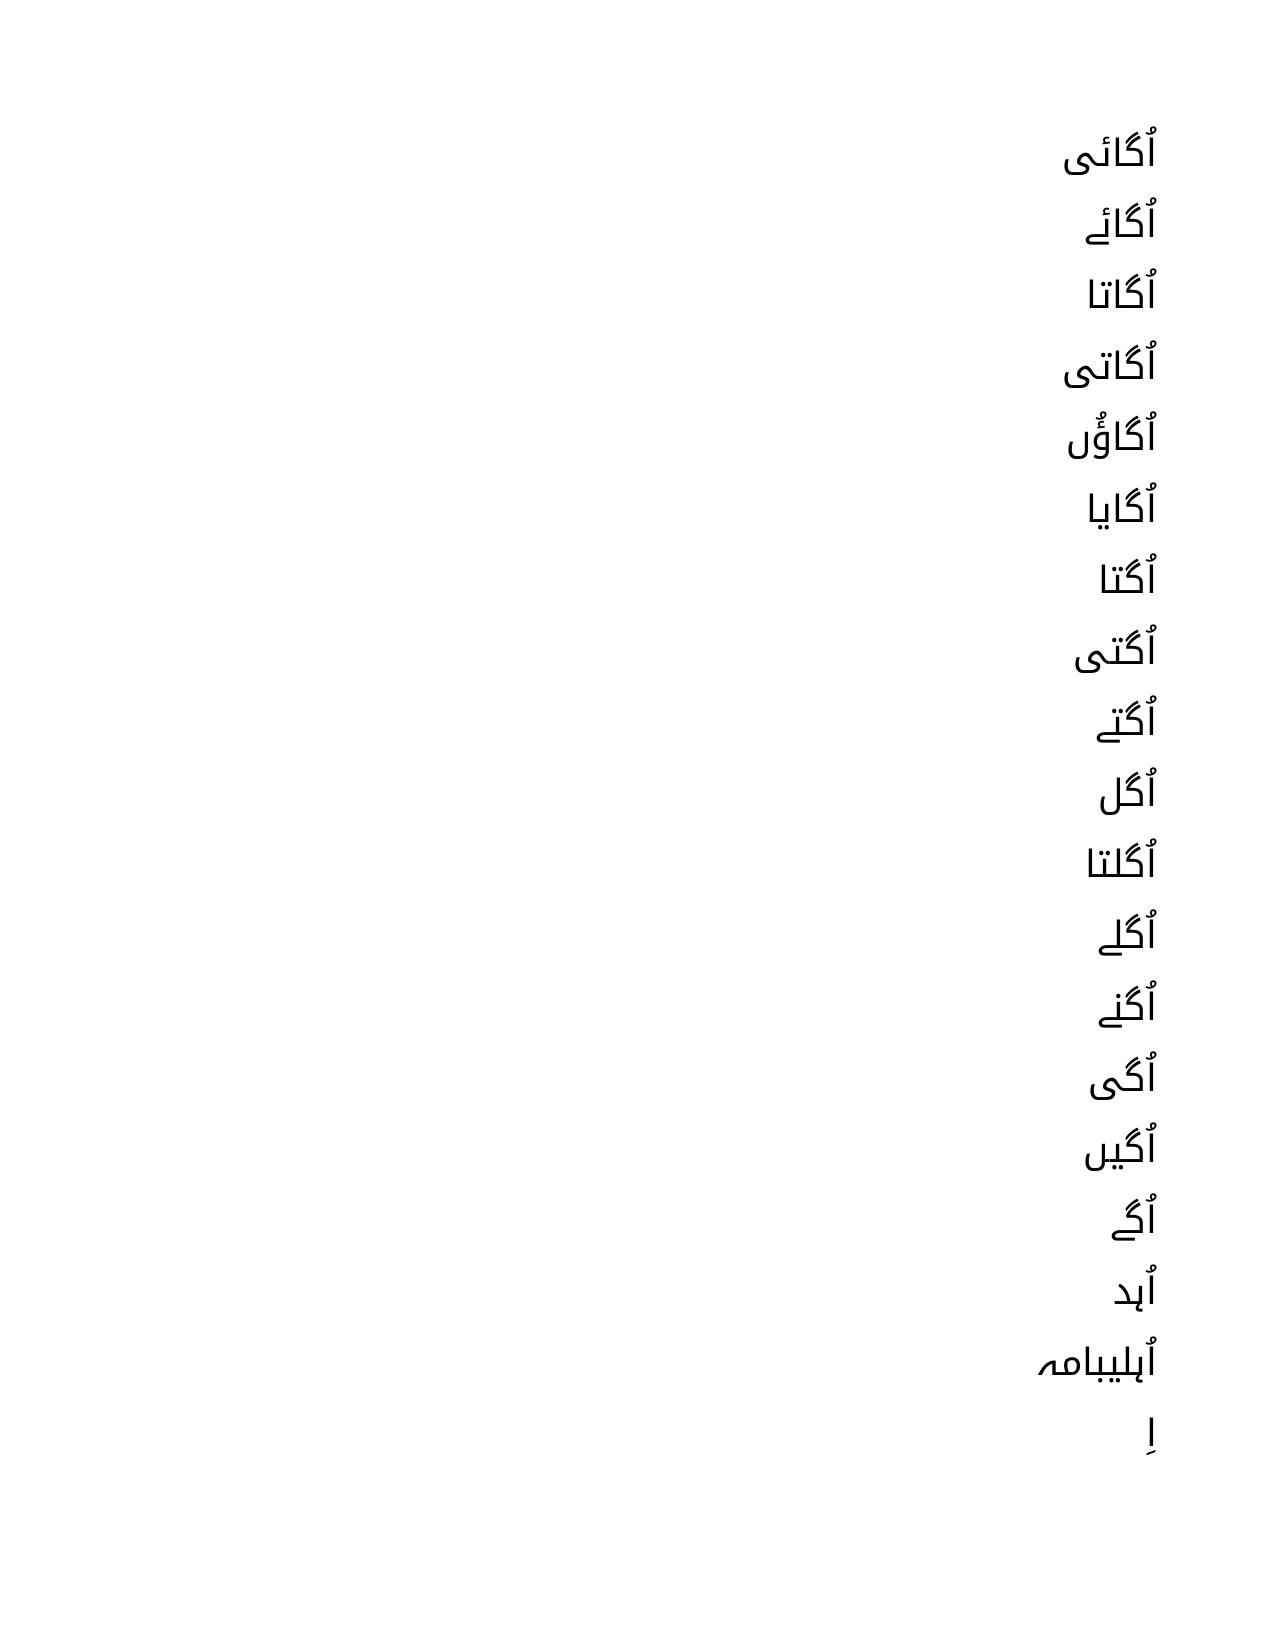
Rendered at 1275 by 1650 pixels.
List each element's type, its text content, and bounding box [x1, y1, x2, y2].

text اُگلے [118, 901, 1157, 972]
text اُگائے [118, 189, 1157, 260]
text اُگے [118, 1185, 1157, 1256]
text اُگی [118, 1043, 1157, 1114]
text اُگائی [118, 118, 1157, 189]
text اُگایا [118, 474, 1157, 545]
text اُگاؤُں [118, 403, 1157, 474]
text اُگتے [118, 687, 1157, 758]
text اُہلیبامہ [118, 1328, 1157, 1399]
text اُگیں [118, 1114, 1157, 1185]
text اُگاتی [118, 332, 1157, 403]
text اُگل [118, 758, 1157, 829]
text اُگلتا [118, 829, 1157, 901]
text اُگتی [118, 616, 1157, 687]
text اُگنے [118, 972, 1157, 1043]
text اِ [118, 1399, 1157, 1470]
text اُگتا [118, 545, 1157, 616]
text اُہد [118, 1256, 1157, 1328]
text اُگاتا [118, 260, 1157, 332]
